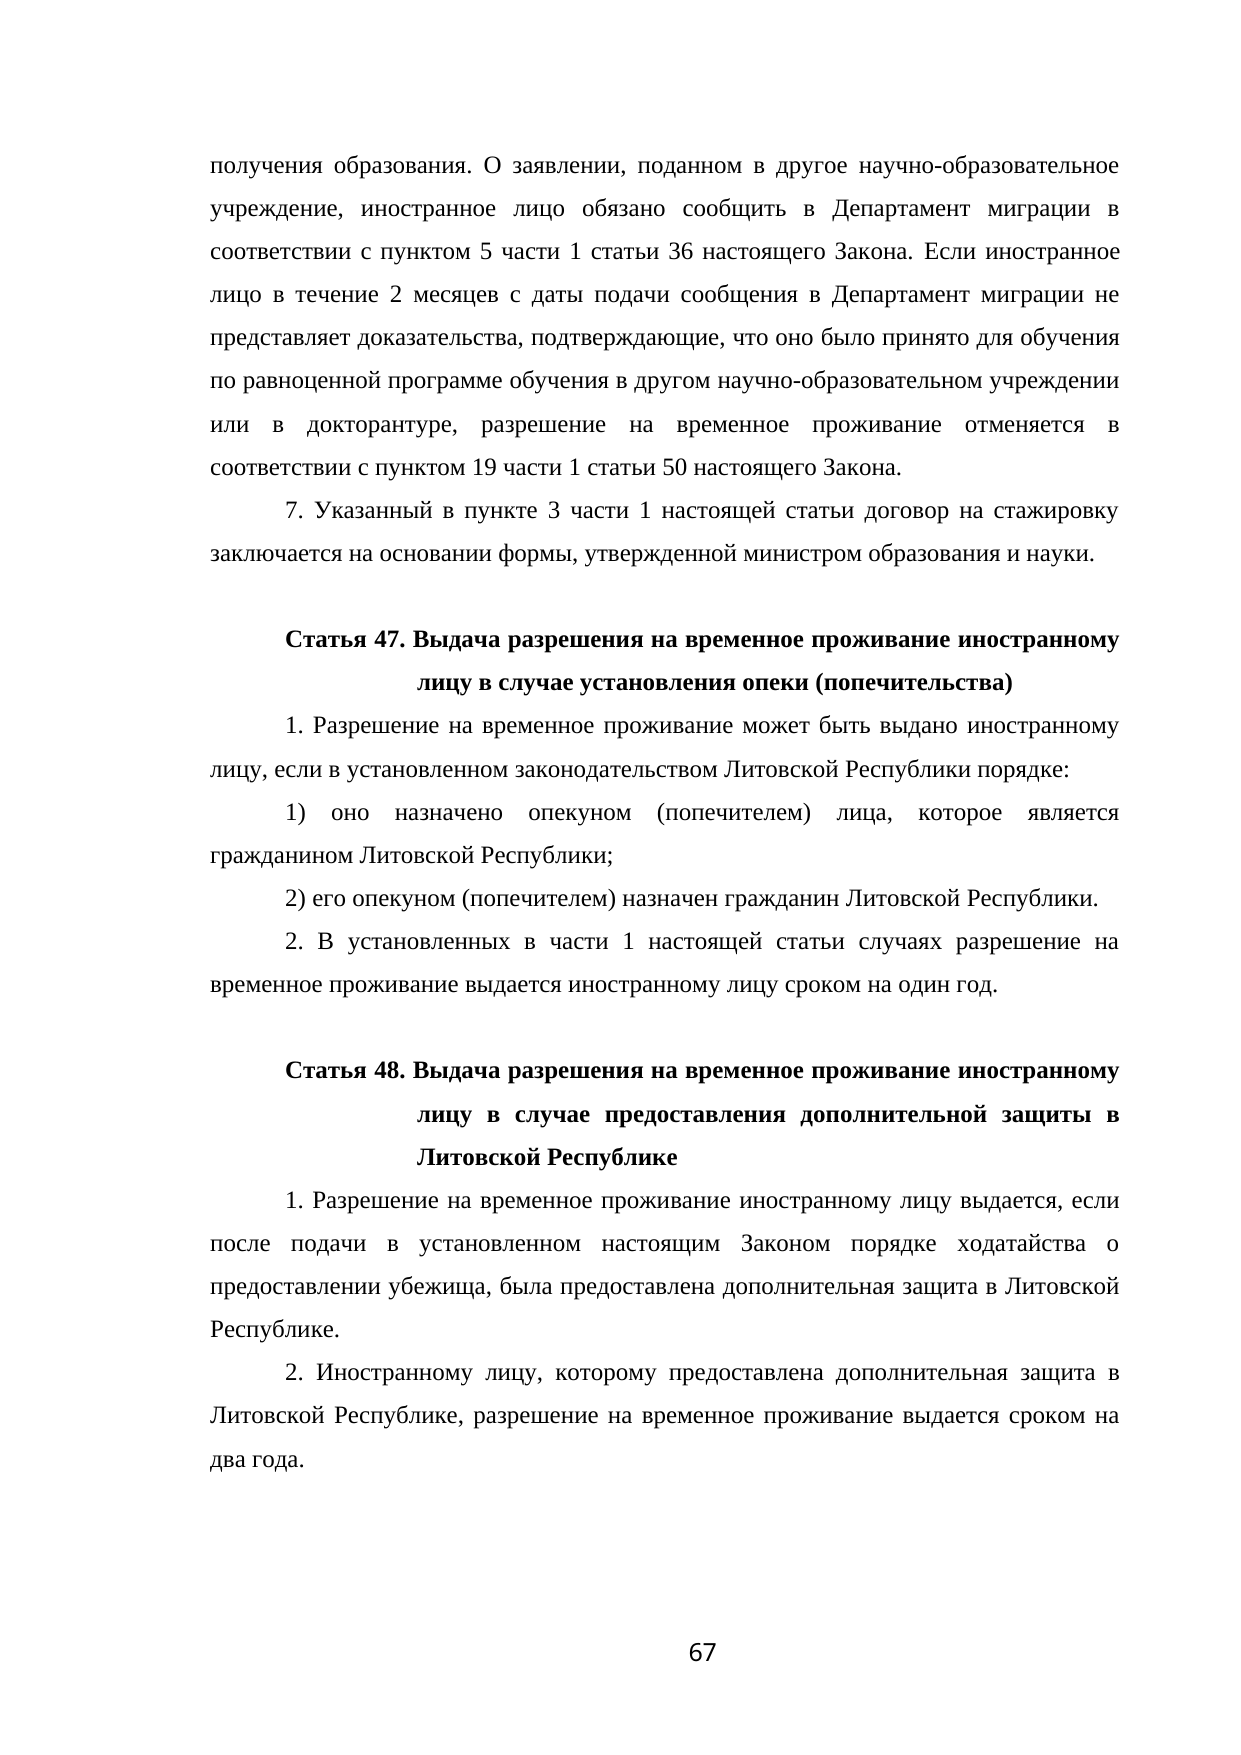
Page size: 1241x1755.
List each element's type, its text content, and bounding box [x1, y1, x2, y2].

text Статья 48. Выдача разрешения на временное проживание иностранному лицу в случае предоставления дополнительной защиты в Литовской Республике [285, 1056, 1120, 1171]
text получения образования. О заявлении, поданном в другое научно-образовательное учреждение, иностранное лицо обязано сообщить в Департамент миграции в соответствии с пунктом 5 части 1 статьи 36 настоящего Закона. Если иностранное лицо в течение 2 месяцев с даты подачи сообщения в Департамент миграции не представляет доказательства, подтверждающие, что оно было принято для обучения по равноценной программе обучения в другом научно-образовательном учреждении или в докторантуре, разрешение на временное проживание отменяется в соответствии с пунктом 19 части 1 статьи 50 настоящего Закона. [210, 150, 1120, 481]
text 2) его опекуном (попечителем) назначен гражданин Литовской Республики. [210, 883, 1120, 912]
text 1. Разрешение на временное проживание иностранному лицу выдается, если после подачи в установленном настоящим Законом порядке ходатайства о предоставлении убежища, была предоставлена дополнительная защита в Литовской Республике. [210, 1185, 1120, 1343]
text Статья 47. Выдача разрешения на временное проживание иностранному лицу в случае установления опеки (попечительства) [285, 624, 1120, 696]
text 1. Разрешение на временное проживание может быть выдано иностранному лицу, если в установленном законодательством Литовской Республики порядке: [210, 711, 1120, 782]
text 7. Указанный в пункте 3 части 1 настоящей статьи договор на стажировку заключается на основании формы, утвержденной министром образования и науки. [210, 495, 1120, 567]
text 1) оно назначено опекуном (попечителем) лица, которое является гражданином Литовской Республики; [210, 797, 1120, 869]
text 2. Иностранному лицу, которому предоставлена дополнительная защита в Литовской Республике, разрешение на временное проживание выдается сроком на два года. [210, 1357, 1120, 1472]
text 2. В установленных в части 1 настоящей статьи случаях разрешение на временное проживание выдается иностранному лицу сроком на один год. [210, 926, 1120, 998]
